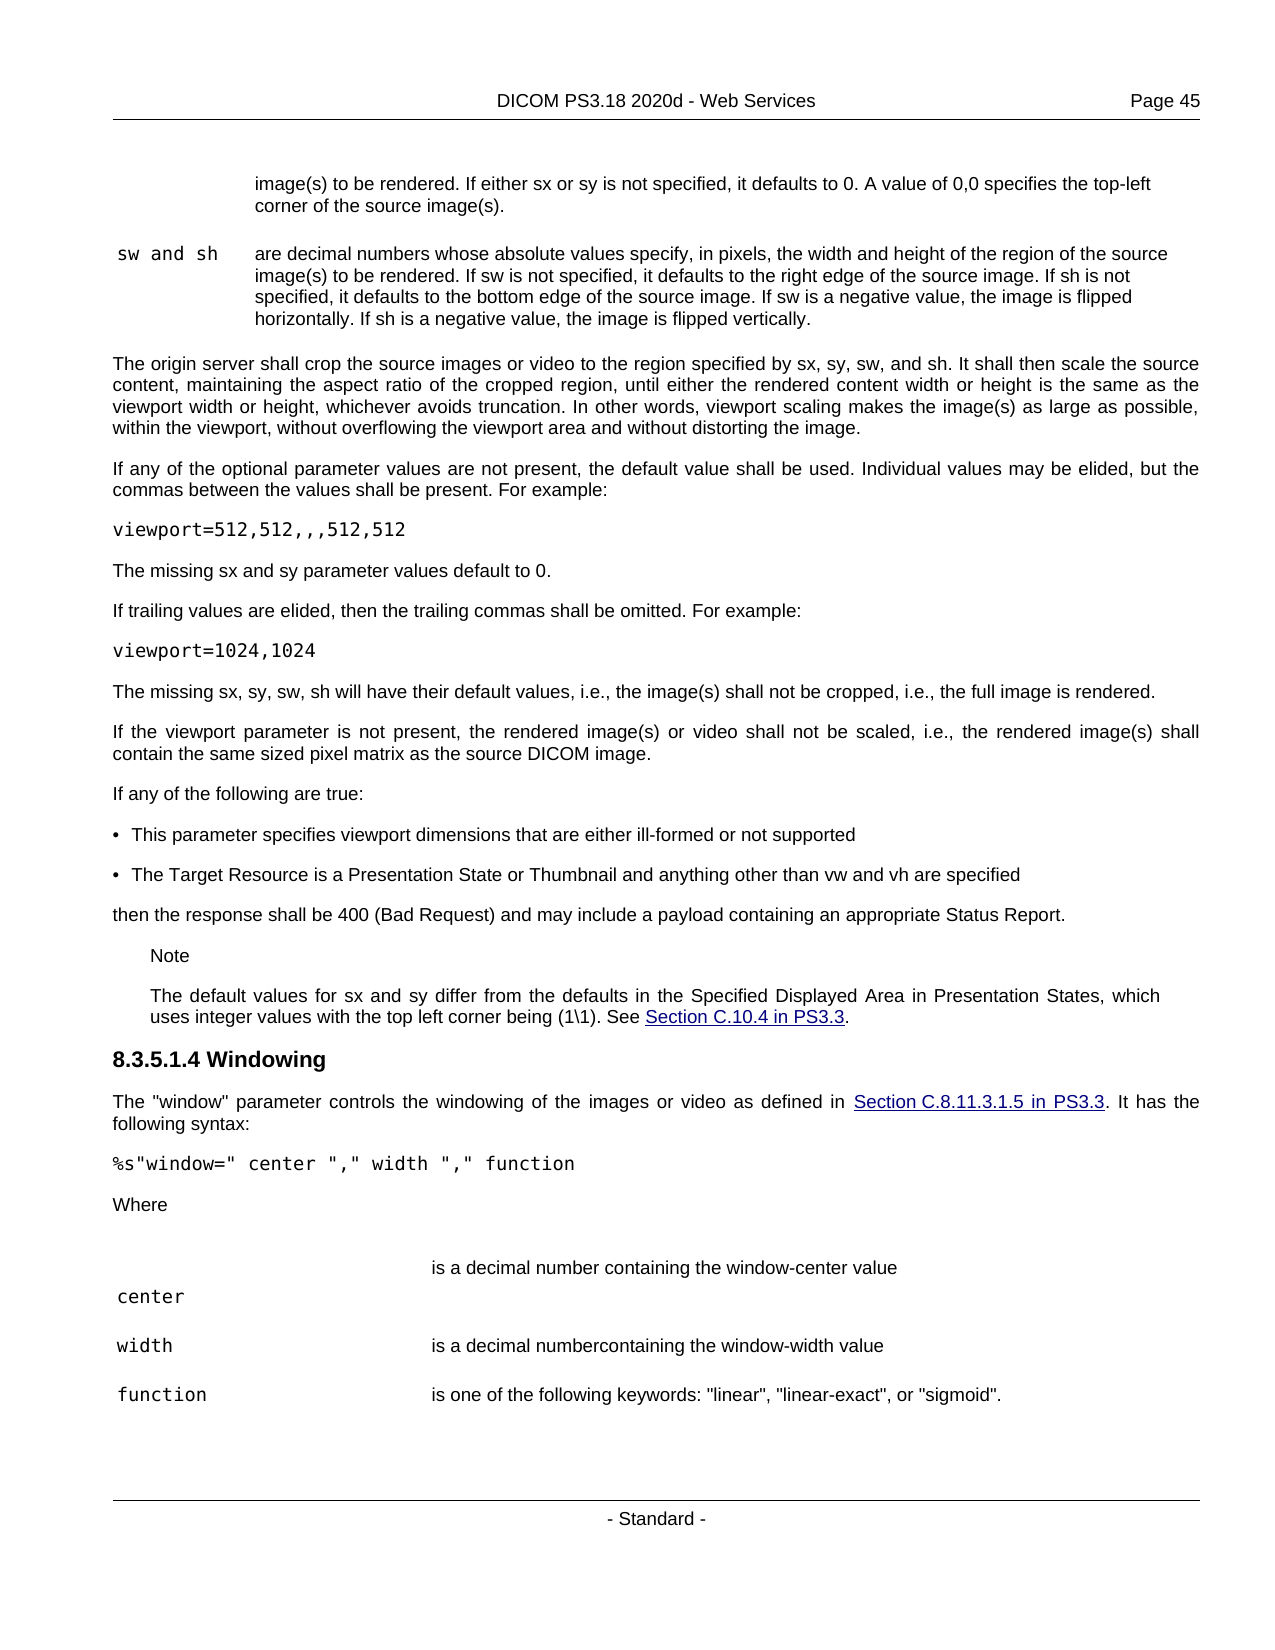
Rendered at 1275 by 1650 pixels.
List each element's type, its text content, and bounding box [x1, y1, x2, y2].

text The "window" parameter controls the windowing of the images or video as defined in Section C.8.11.3.1.5 in PS3.3. It has the following syntax: [112, 1091, 1200, 1134]
table_cell image(s) to be rendered. If either sx or sy is not specified, it defaults to 0. A value of 0,0 specifies the top-left corner of the source image(s). [250, 150, 1200, 220]
table_header center [113, 1234, 427, 1312]
text viewport=1024,1024 [112, 640, 1200, 662]
text viewport=512,512,,,512,512 [112, 519, 1200, 541]
text 8.3.5.1.4 Windowing [112, 1047, 1200, 1072]
text • The Target Resource is a Presentation State or Thumbnail and anything other than vw and vh are specified [112, 864, 1200, 885]
text If any of the following are true: [112, 783, 1200, 805]
text • This parameter specifies viewport dimensions that are either ill-formed or not supported [112, 823, 1200, 845]
table_header is a decimal number containing the window-center value [427, 1234, 1200, 1312]
text The missing sx, sy, sw, sh will have their default values, i.e., the image(s) shall not be cropped, i.e., the full image is rendered. [112, 681, 1200, 703]
table_cell is one of the following keywords: "linear", "linear-exact", or "sigmoid". [427, 1361, 1200, 1410]
text The origin server shall crop the source images or video to the region specified by sx, sy, sw, and sh. It shall then scale the source content, maintaining the aspect ratio of the cropped region, until either the rendered content width or height is the same as the viewport width or height, whichever avoids truncation. In other words, viewport scaling makes the image(s) as large as possible, within the viewport, without overflowing the viewport area and without distorting the image. [112, 352, 1200, 438]
table_cell width [113, 1312, 427, 1361]
text %s"window=" center "," width "," function [112, 1153, 1200, 1175]
table_cell sw and sh [113, 220, 250, 333]
table_cell is a decimal numbercontaining the window-width value [427, 1312, 1200, 1361]
table_cell are decimal numbers whose absolute values specify, in pixels, the width and height of the region of the source image(s) to be rendered. If sw is not specified, it defaults to the right edge of the source image. If sh is not specified, it defaults to the bottom edge of the source image. If sw is a negative value, the image is flipped horizontally. If sh is a negative value, the image is flipped vertically. [250, 220, 1200, 333]
text then the response shall be 400 (Bad Request) and may include a payload containing an appropriate Status Report. [112, 904, 1200, 926]
text If the viewport parameter is not present, the rendered image(s) or video shall not be scaled, i.e., the rendered image(s) shall contain the same sized pixel matrix as the source DICOM image. [112, 721, 1200, 764]
table_cell [113, 150, 250, 220]
table_cell function [113, 1361, 427, 1410]
text Note [150, 944, 1162, 966]
text The missing sx and sy parameter values default to 0. [112, 560, 1200, 581]
text The default values for sx and sy differ from the defaults in the Specified Displayed Area in Presentation States, which uses integer values with the top left corner being (1\1). See Section C.10.4 in PS3.3. [150, 985, 1162, 1028]
text Where [112, 1194, 1200, 1215]
text If any of the optional parameter values are not present, the default value shall be used. Individual values may be elided, but the commas between the values shall be present. For example: [112, 457, 1200, 500]
text If trailing values are elided, then the trailing commas shall be omitted. For example: [112, 600, 1200, 622]
